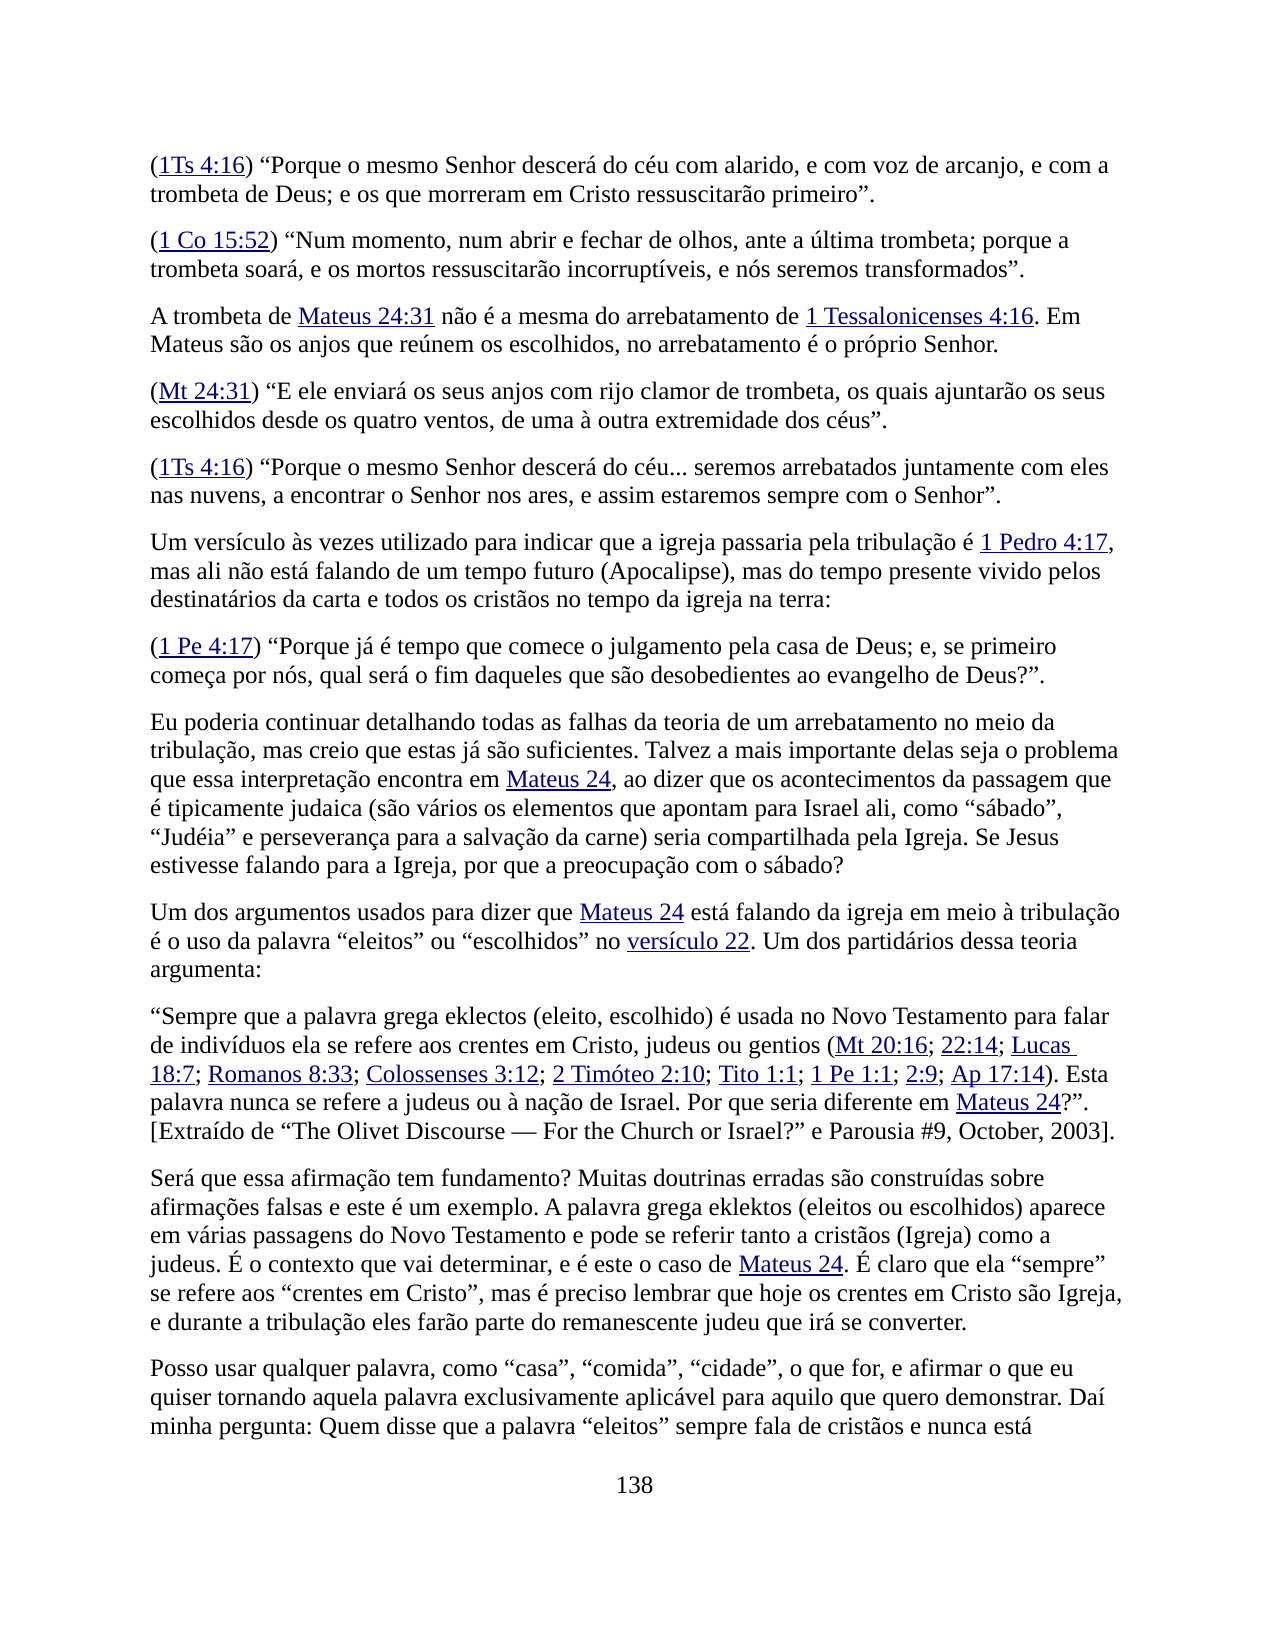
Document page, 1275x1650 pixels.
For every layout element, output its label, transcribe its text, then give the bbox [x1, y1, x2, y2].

text Será que essa afirmação tem fundamento? Muitas doutrinas erradas são construídas sobre afirmações falsas e este é um exemplo. A palavra grega eklektos (eleitos ou escolhidos) aparece em várias passagens do Novo Testamento e pode se referir tanto a cristãos (Igreja) como a judeus. É o contexto que vai determinar, e é este o caso de Mateus 24. É claro que ela “sempre” se refere aos “crentes em Cristo”, mas é preciso lembrar que hoje os crentes em Cristo são Igreja, e durante a tribulação eles farão parte do remanescente judeu que irá se converter. [150, 1163, 1125, 1335]
text (1 Pe 4:17) “Porque já é tempo que comece o julgamento pela casa de Deus; e, se primeiro começa por nós, qual será o fim daqueles que são desobedientes ao evangelho de Deus?”. [150, 631, 1125, 689]
text Um versículo às vezes utilizado para indicar que a igreja passaria pela tribulação é 1 Pedro 4:17, mas ali não está falando de um tempo futuro (Apocalipse), mas do tempo presente vivido pelos destinatários da carta e todos os cristãos no tempo da igreja na terra: [150, 527, 1125, 613]
text (1Ts 4:16) “Porque o mesmo Senhor descerá do céu com alarido, e com voz de arcanjo, e com a trombeta de Deus; e os que morreram em Cristo ressuscitarão primeiro”. [150, 150, 1125, 207]
text “Sempre que a palavra grega eklectos (eleito, escolhido) é usada no Novo Testamento para falar de indivíduos ela se refere aos crentes em Cristo, judeus ou gentios (Mt 20:16; 22:14; Lucas 18:7; Romanos 8:33; Colossenses 3:12; 2 Timóteo 2:10; Tito 1:1; 1 Pe 1:1; 2:9; Ap 17:14). Esta palavra nunca se refere a judeus ou à nação de Israel. Por que seria diferente em Mateus 24?”. [Extraído de “The Olivet Discourse — For the Church or Israel?” e Parousia #9, October, 2003]. [150, 1001, 1125, 1145]
text Posso usar qualquer palavra, como “casa”, “comida”, “cidade”, o que for, e afirmar o que eu quiser tornando aquela palavra exclusivamente aplicável para aquilo que quero demonstrar. Daí minha pergunta: Quem disse que a palavra “eleitos” sempre fala de cristãos e nunca está [150, 1353, 1125, 1439]
text Eu poderia continuar detalhando todas as falhas da teoria de um arrebatamento no meio da tribulação, mas creio que estas já são suficientes. Talvez a mais importante delas seja o problema que essa interpretação encontra em Mateus 24, ao dizer que os acontecimentos da passagem que é tipicamente judaica (são vários os elementos que apontam para Israel ali, como “sábado”, “Judéia” e perseverança para a salvação da carne) seria compartilhada pela Igreja. Se Jesus estivesse falando para a Igreja, por que a preocupação com o sábado? [150, 707, 1125, 879]
text (1Ts 4:16) “Porque o mesmo Senhor descerá do céu... seremos arrebatados juntamente com eles nas nuvens, a encontrar o Senhor nos ares, e assim estaremos sempre com o Senhor”. [150, 452, 1125, 509]
text (Mt 24:31) “E ele enviará os seus anjos com rijo clamor de trombeta, os quais ajuntarão os seus escolhidos desde os quatro ventos, de uma à outra extremidade dos céus”. [150, 376, 1125, 434]
text Um dos argumentos usados para dizer que Mateus 24 está falando da igreja em meio à tribulação é o uso da palavra “eleitos” ou “escolhidos” no versículo 22. Um dos partidários dessa teoria argumenta: [150, 897, 1125, 983]
text A trombeta de Mateus 24:31 não é a mesma do arrebatamento de 1 Tessalonicenses 4:16. Em Mateus são os anjos que reúnem os escolhidos, no arrebatamento é o próprio Senhor. [150, 301, 1125, 358]
text (1 Co 15:52) “Num momento, num abrir e fechar de olhos, ante a última trombeta; porque a trombeta soará, e os mortos ressuscitarão incorruptíveis, e nós seremos transformados”. [150, 225, 1125, 283]
